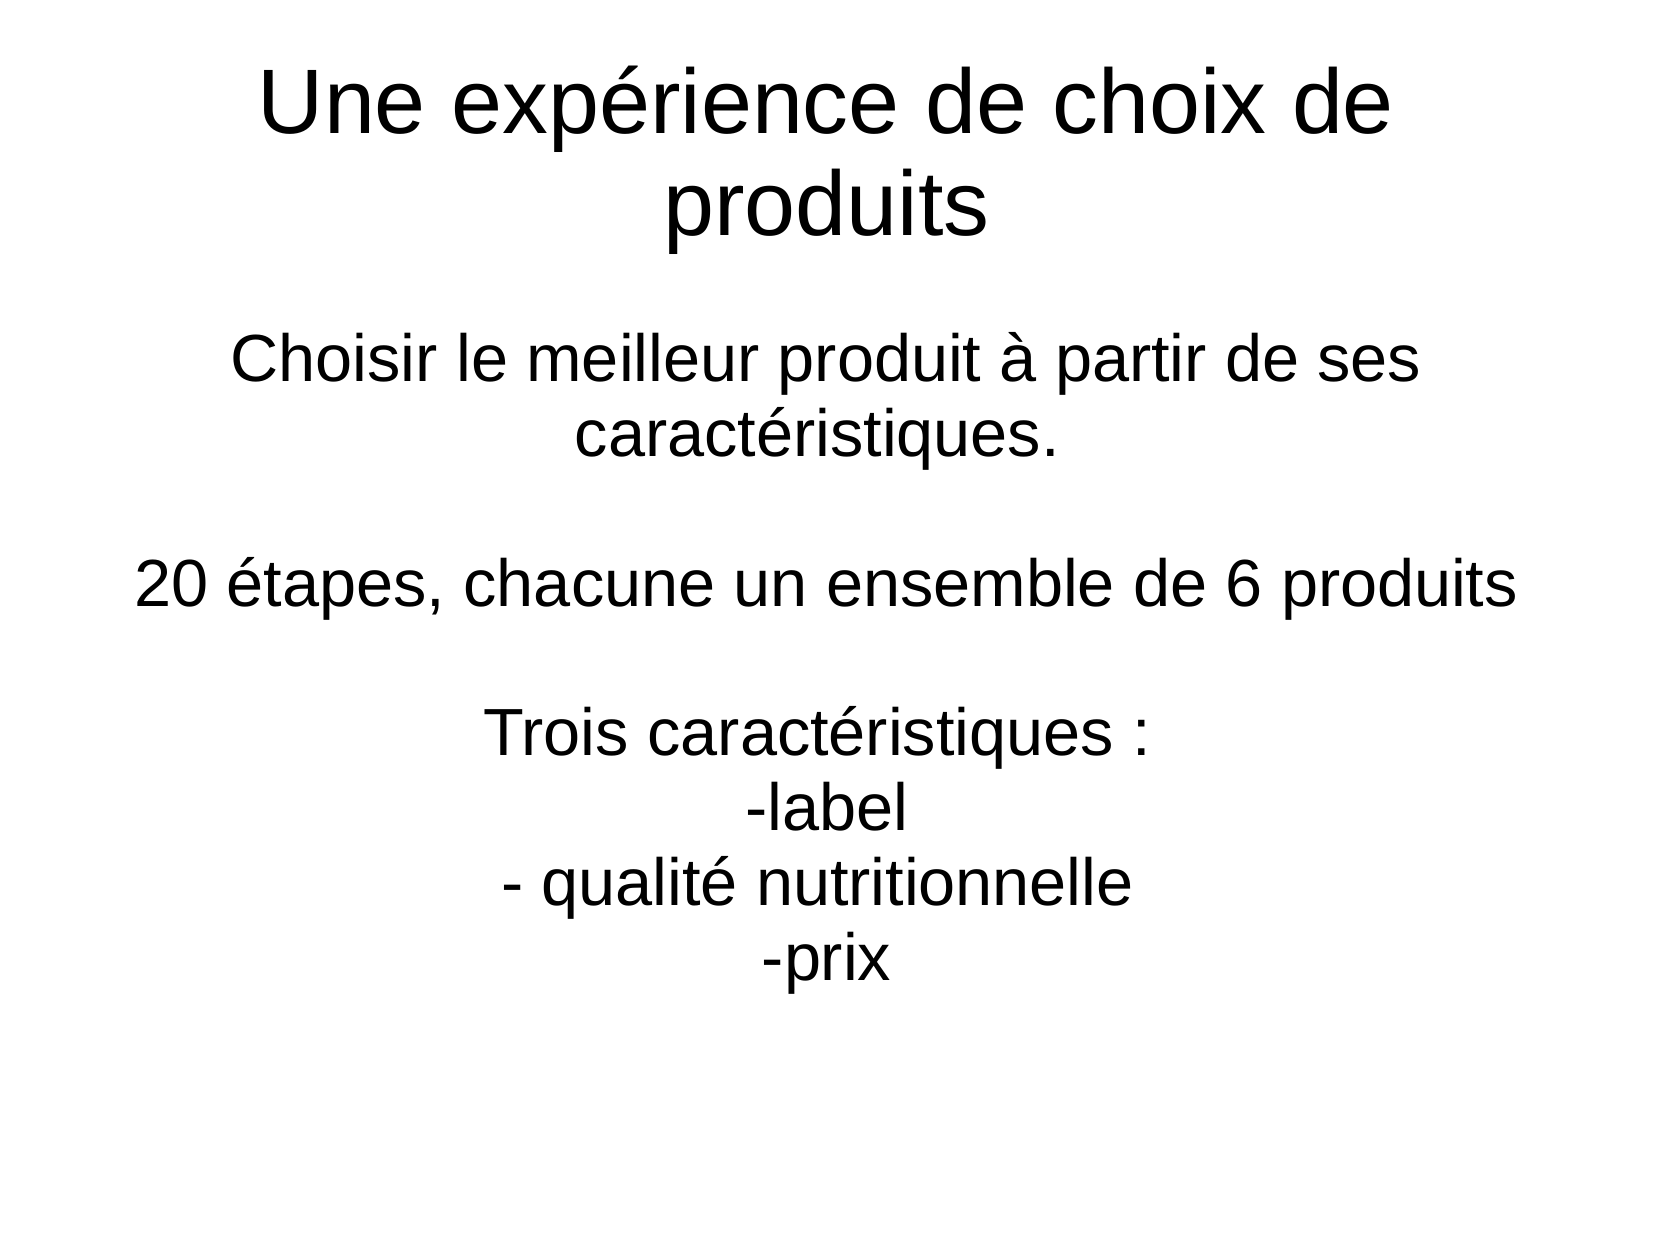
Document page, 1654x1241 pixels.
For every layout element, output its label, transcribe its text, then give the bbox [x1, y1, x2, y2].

title Une expérience de choix de produits [82, 49, 1571, 257]
subtitle Choisir le meilleur produit à partir de ses caractéristiques. 20 étapes, chacune un ensemble de 6 produits Trois caractéristiques : -label - qualité nutritionnelle -prix [82, 321, 1571, 1144]
